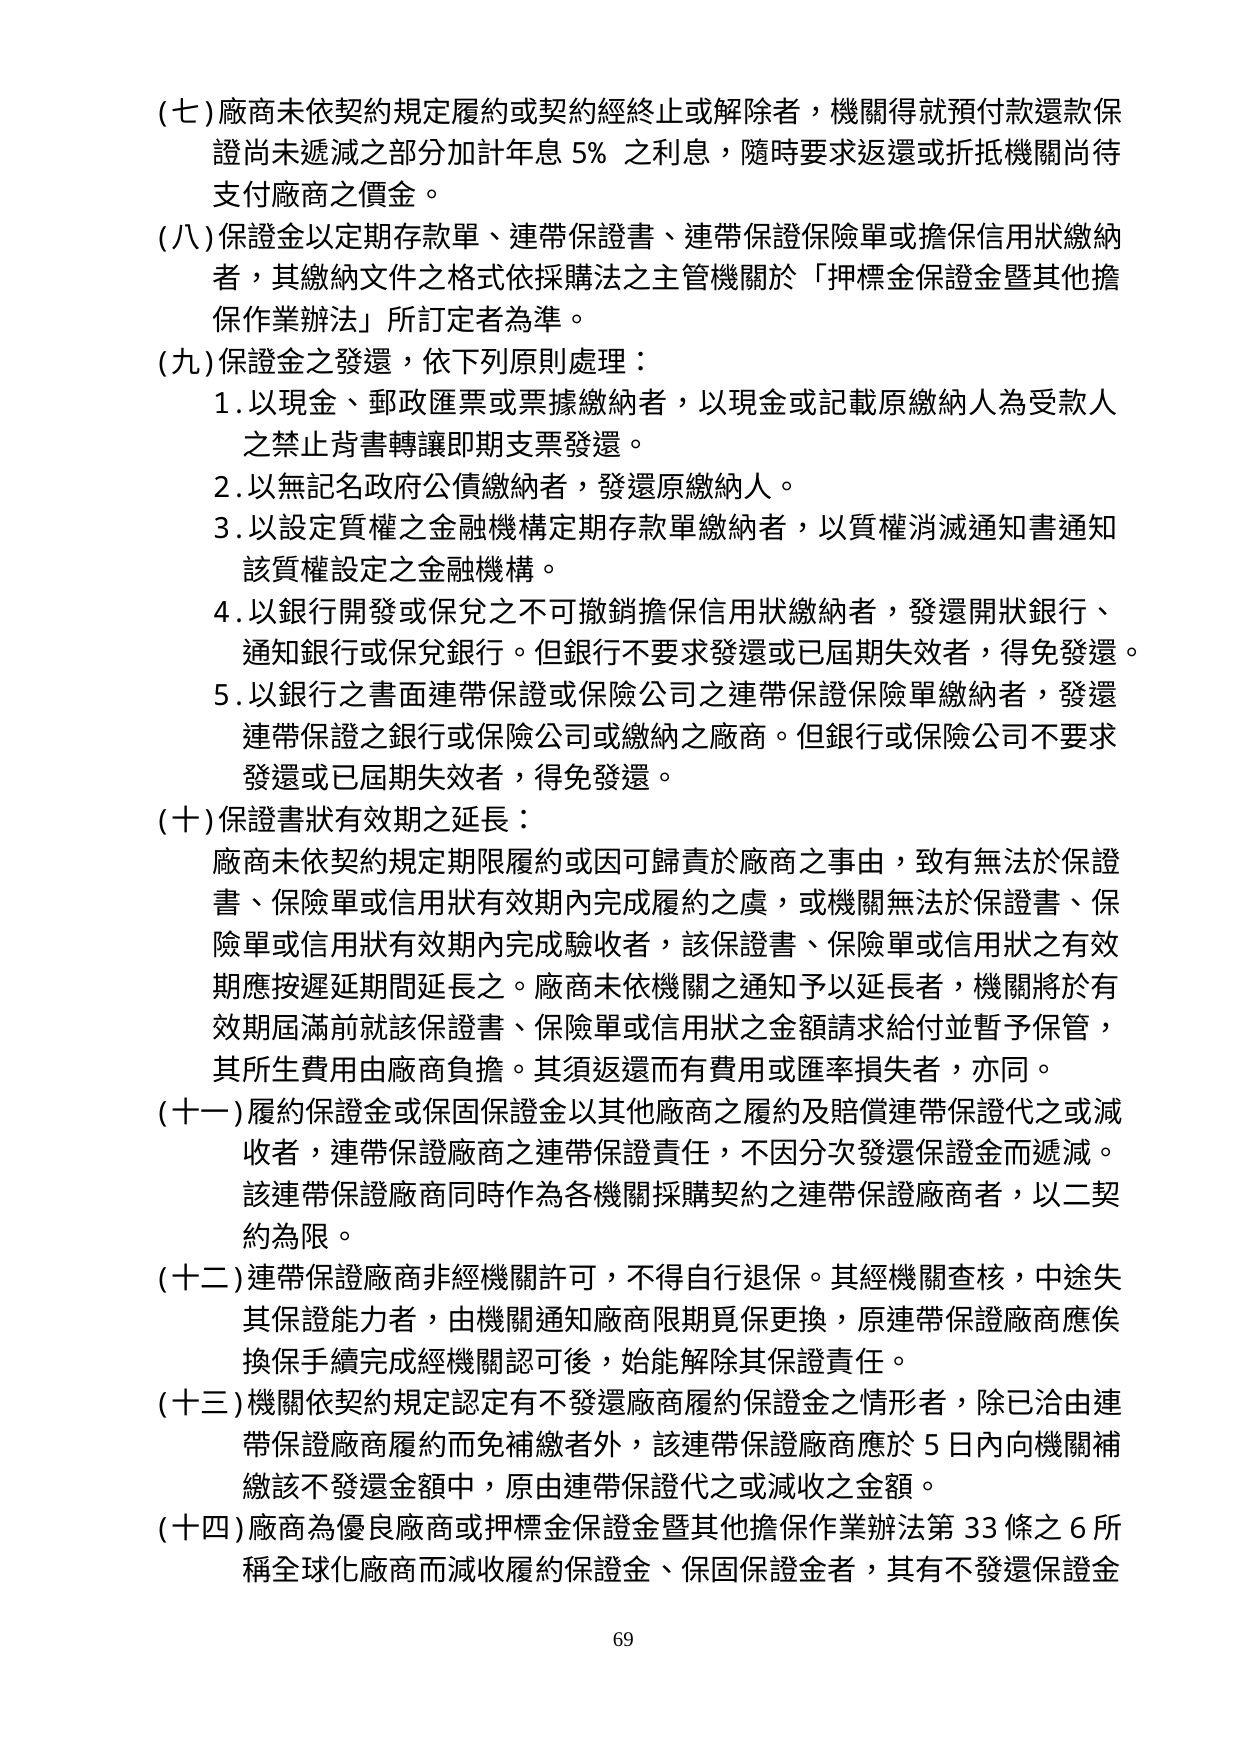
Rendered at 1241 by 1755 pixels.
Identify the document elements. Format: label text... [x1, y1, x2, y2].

text 3.以設定質權之金融機構定期存款單繳納者，以質權消滅通知書通知該質權設定之金融機構。 [213, 505, 1120, 589]
text 廠商未依契約規定期限履約或因可歸責於廠商之事由，致有無法於保證書、保險單或信用狀有效期內完成履約之虞，或機關無法於保證書、保險單或信用狀有效期內完成驗收者，該保證書、保險單或信用狀之有效期應按遲延期間延長之。廠商未依機關之通知予以延長者，機關將於有效期屆滿前就該保證書、保險單或信用狀之金額請求給付並暫予保管，其所生費用由廠商負擔。其須返還而有費用或匯率損失者，亦同。 [213, 839, 1122, 1089]
text (七)廠商未依契約規定履約或契約經終止或解除者，機關得就預付款還款保證尚未遞減之部分加計年息5% 之利息，隨時要求返還或折抵機關尚待支付廠商之價金。 [154, 89, 1122, 214]
text 4.以銀行開發或保兌之不可撤銷擔保信用狀繳納者，發還開狀銀行、通知銀行或保兌銀行。但銀行不要求發還或已屆期失效者，得免發還。 [213, 589, 1120, 672]
text (十)保證書狀有效期之延長： [154, 797, 1122, 839]
text (十二)連帶保證廠商非經機關許可，不得自行退保。其經機關查核，中途失其保證能力者，由機關通知廠商限期覓保更換，原連帶保證廠商應俟換保手續完成經機關認可後，始能解除其保證責任。 [154, 1255, 1122, 1380]
text 1.以現金、郵政匯票或票據繳納者，以現金或記載原繳納人為受款人之禁止背書轉讓即期支票發還。 [213, 380, 1120, 464]
text 5.以銀行之書面連帶保證或保險公司之連帶保證保險單繳納者，發還連帶保證之銀行或保險公司或繳納之廠商。但銀行或保險公司不要求發還或已屆期失效者，得免發還。 [213, 672, 1120, 797]
text (十三)機關依契約規定認定有不發還廠商履約保證金之情形者，除已洽由連帶保證廠商履約而免補繳者外，該連帶保證廠商應於5日內向機關補繳該不發還金額中，原由連帶保證代之或減收之金額。 [154, 1380, 1122, 1505]
text 2.以無記名政府公債繳納者，發還原繳納人。 [213, 464, 1120, 505]
text (九)保證金之發還，依下列原則處理： [154, 339, 1122, 380]
text (八)保證金以定期存款單、連帶保證書、連帶保證保險單或擔保信用狀繳納者，其繳納文件之格式依採購法之主管機關於「押標金保證金暨其他擔保作業辦法」所訂定者為準。 [154, 214, 1122, 339]
text (十一)履約保證金或保固保證金以其他廠商之履約及賠償連帶保證代之或減收者，連帶保證廠商之連帶保證責任，不因分次發還保證金而遞減。該連帶保證廠商同時作為各機關採購契約之連帶保證廠商者，以二契約為限。 [154, 1089, 1122, 1255]
text (十四)廠商為優良廠商或押標金保證金暨其他擔保作業辦法第33條之6所稱全球化廠商而減收履約保證金、保固保證金者，其有不發還保證金 [154, 1505, 1122, 1589]
